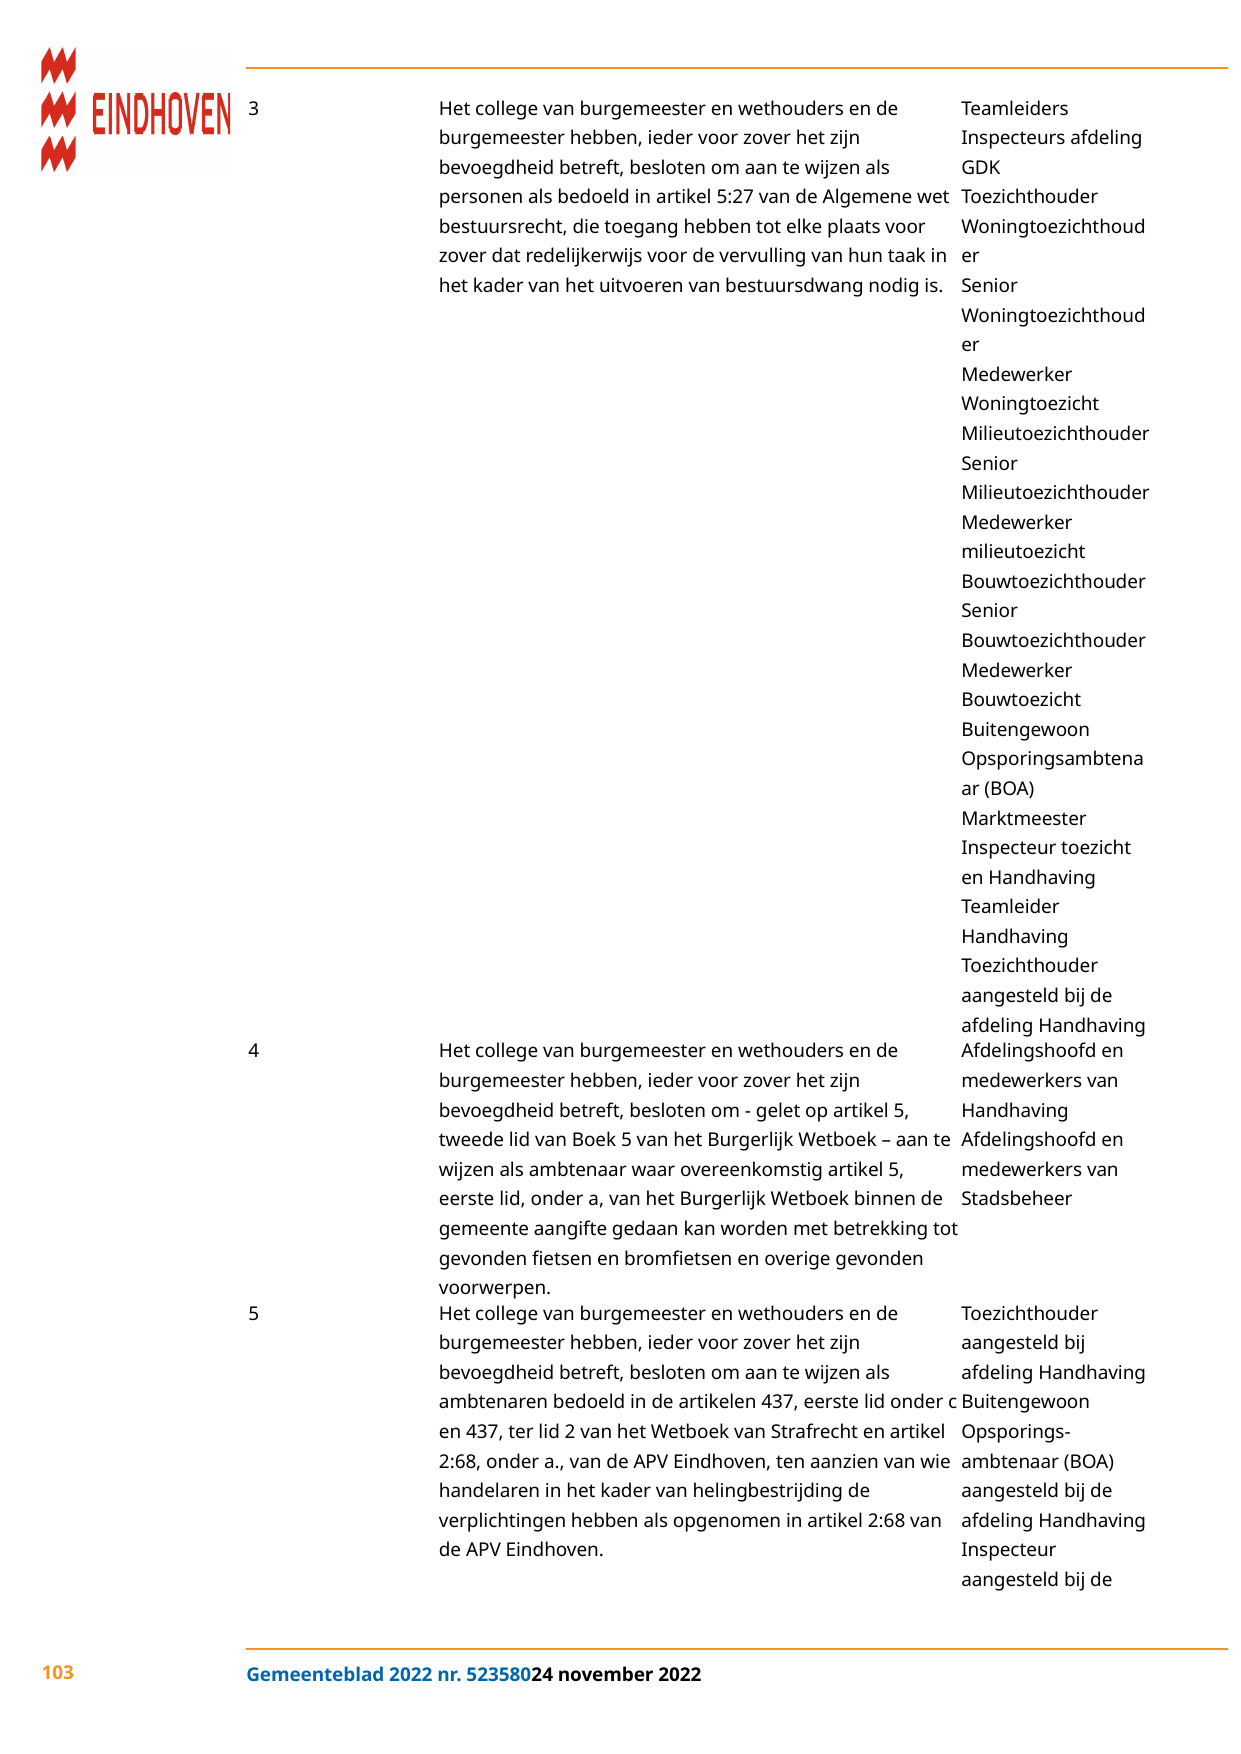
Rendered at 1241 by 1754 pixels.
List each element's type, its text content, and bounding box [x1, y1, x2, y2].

table_cell Het college van burgemeester en wethouders en de burgemeester hebben, ieder voor zover het zijn bevoegdheid betreft, besloten om - gelet op artikel 5, tweede lid van Boek 5 van het Burgerlijk Wetboek – aan te wijzen als ambtenaar waar overeenkomstig artikel 5, eerste lid, onder a, van het Burgerlijk Wetboek binnen de gemeente aangifte gedaan kan worden met betrekking tot gevonden fietsen en bromfietsen en overige gevonden voorwerpen. [439, 1038, 961, 1300]
table_cell 3 [248, 95, 439, 1038]
table_cell Teamleiders Inspecteurs afdeling GDK Toezichthouder Woningtoezichthouder Senior Woningtoezichthouder Medewerker Woningtoezicht Milieutoezichthouder Senior Milieutoezichthouder Medewerker milieutoezicht Bouwtoezichthouder Senior Bouwtoezichthouder Medewerker Bouwtoezicht Buitengewoon Opsporingsambtenaar (BOA) Marktmeester Inspecteur toezicht en Handhaving Teamleider Handhaving Toezichthouder aangesteld bij de afdeling Handhaving [961, 95, 1152, 1038]
table_cell 4 [248, 1038, 439, 1300]
table_cell 5 [248, 1300, 439, 1592]
table_cell Het college van burgemeester en wethouders en de burgemeester hebben, ieder voor zover het zijn bevoegdheid betreft, besloten om aan te wijzen als ambtenaren bedoeld in de artikelen 437, eerste lid onder c en 437, ter lid 2 van het Wetboek van Strafrecht en artikel 2:68, onder a., van de APV Eindhoven, ten aanzien van wie handelaren in het kader van helingbestrijding de verplichtingen hebben als opgenomen in artikel 2:68 van de APV Eindhoven. [439, 1300, 961, 1592]
table_cell Afdelingshoofd en medewerkers van Handhaving Afdelingshoofd en medewerkers van Stadsbeheer [961, 1038, 1152, 1300]
picture [41, 47, 231, 172]
table_cell Toezichthouder aangesteld bij afdeling Handhaving Buitengewoon Opsporings- ambtenaar (BOA) aangesteld bij de afdeling Handhaving Inspecteur aangesteld bij de [961, 1300, 1152, 1592]
table_cell Het college van burgemeester en wethouders en de burgemeester hebben, ieder voor zover het zijn bevoegdheid betreft, besloten om aan te wijzen als personen als bedoeld in artikel 5:27 van de Algemene wet bestuursrecht, die toegang hebben tot elke plaats voor zover dat redelijkerwijs voor de vervulling van hun taak in het kader van het uitvoeren van bestuursdwang nodig is. [439, 95, 961, 1038]
